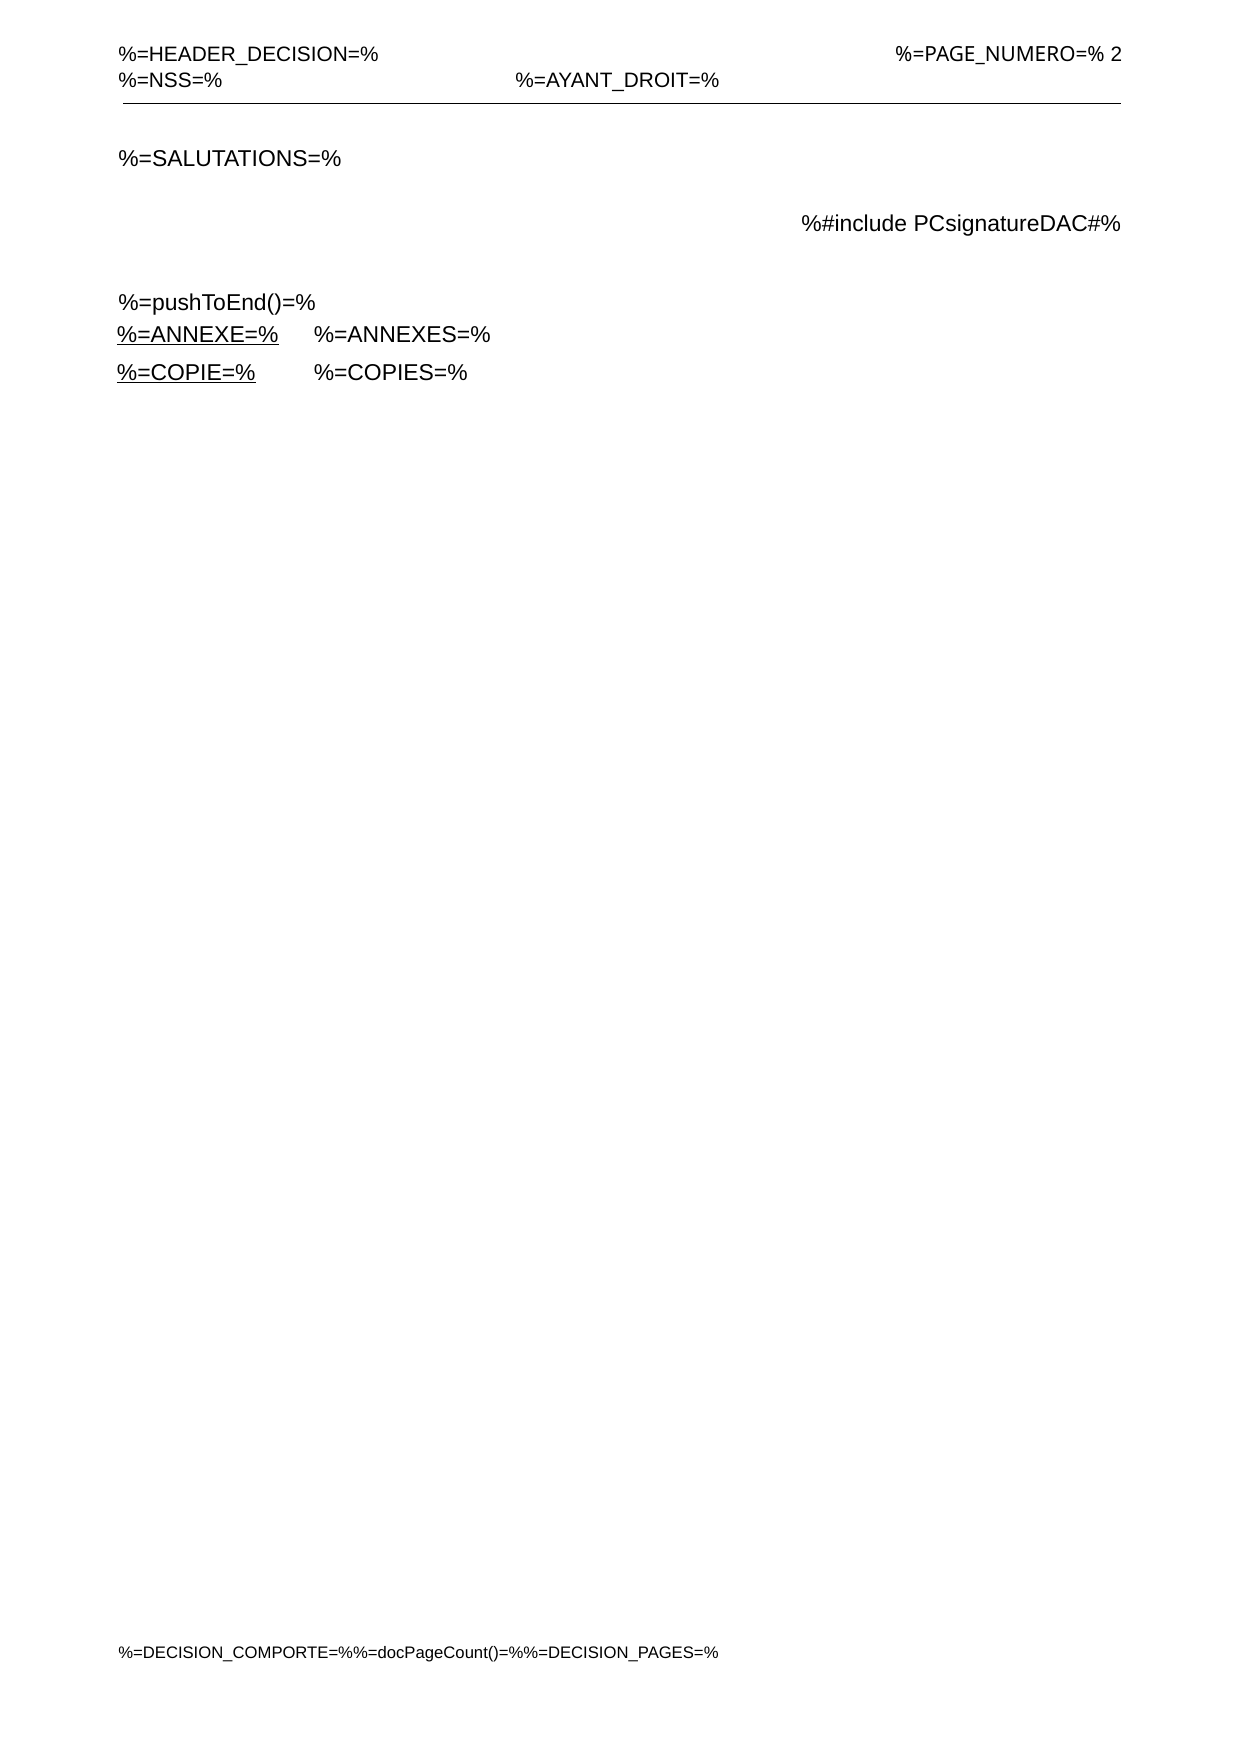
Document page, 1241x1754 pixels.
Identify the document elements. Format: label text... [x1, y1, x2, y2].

table_header %=ANNEXES=% [315, 316, 1122, 353]
text %=SALUTATIONS=% [118, 145, 1122, 171]
text %=pushToEnd()=% [118, 289, 1122, 316]
table_cell %=COPIES=% [315, 353, 1122, 391]
table_header %=ANNEXE=% [118, 316, 315, 353]
text %#include PCsignatureDAC#% [118, 210, 1122, 236]
table_cell %=COPIE=% [118, 353, 315, 391]
